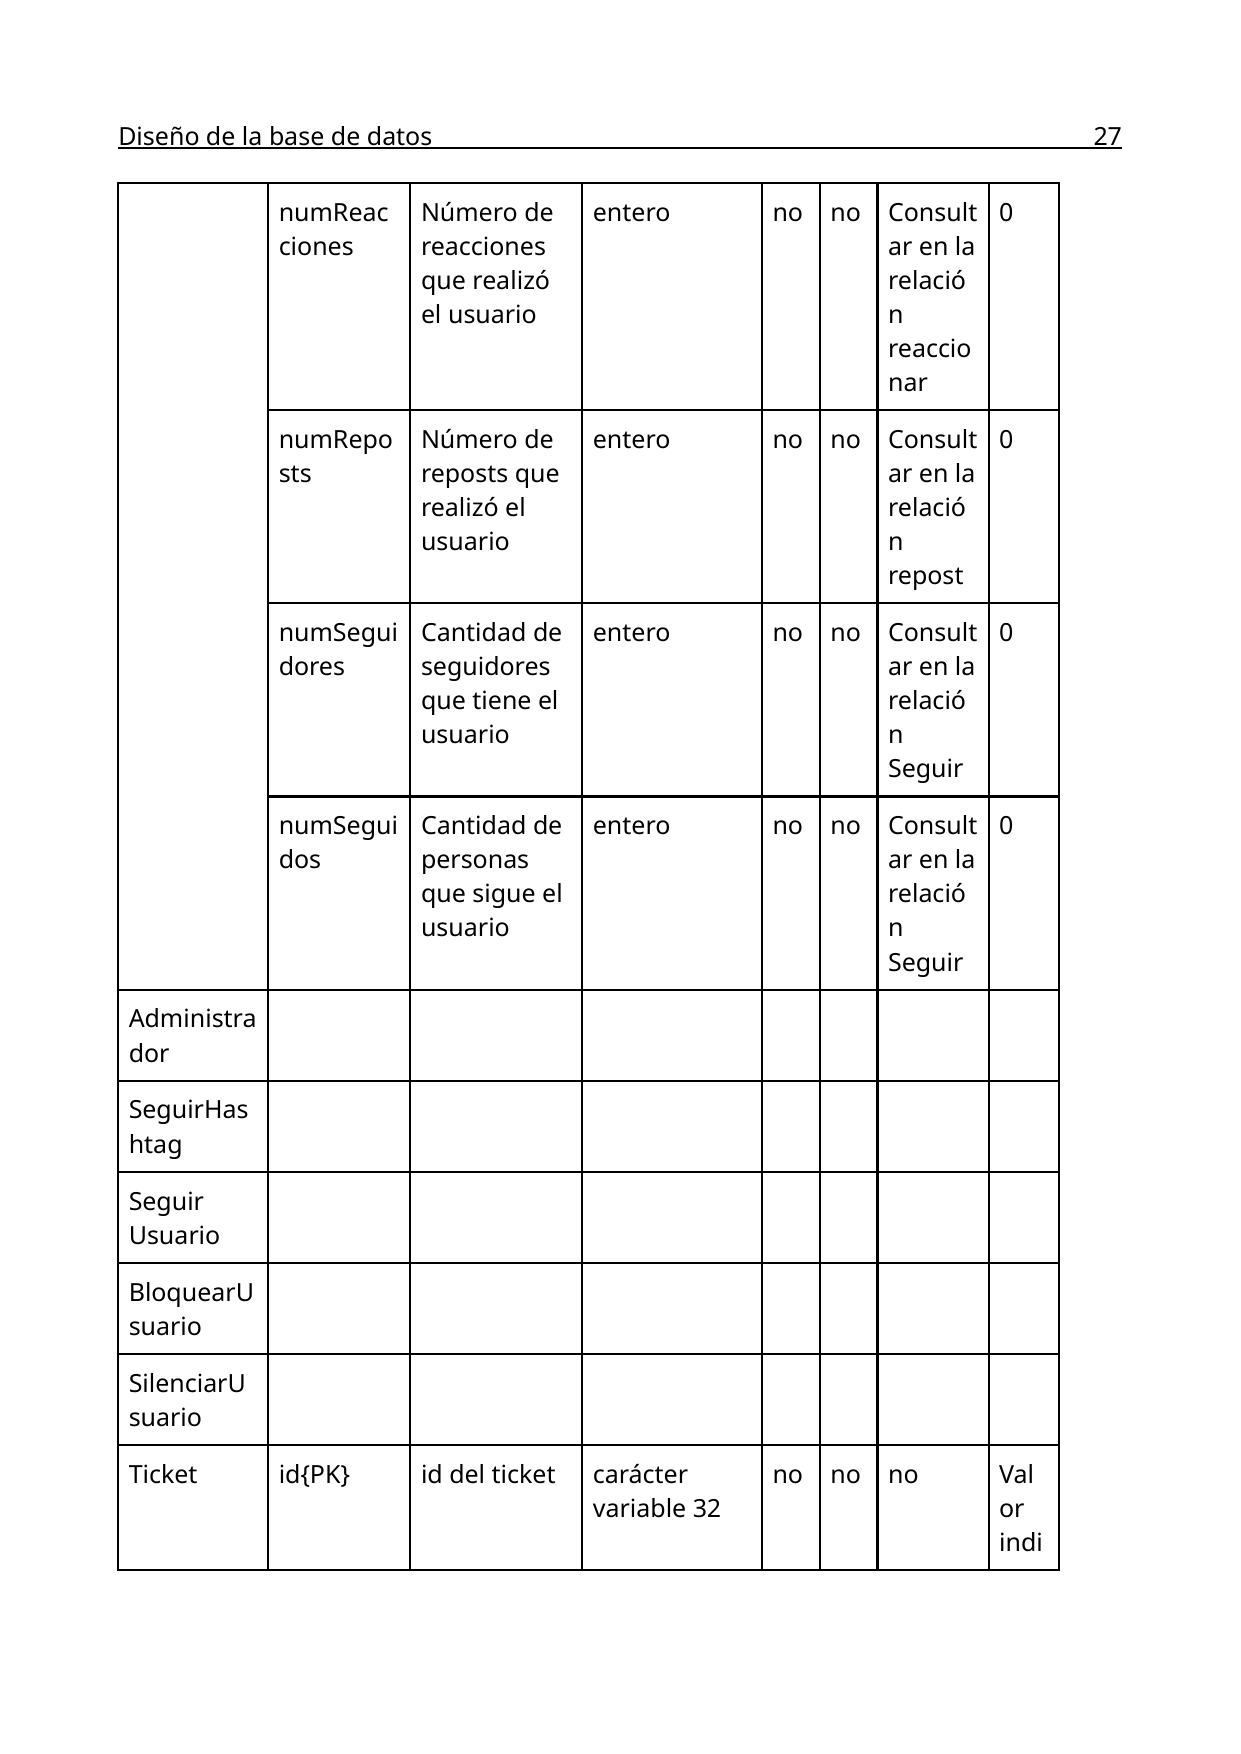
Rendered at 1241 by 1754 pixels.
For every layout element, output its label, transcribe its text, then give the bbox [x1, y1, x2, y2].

table_cell [411, 1082, 581, 1171]
table_cell no [821, 798, 876, 989]
table_cell [879, 1355, 988, 1444]
table_cell SeguirHashtag [119, 1082, 267, 1171]
table_cell Valor indi [990, 1446, 1058, 1569]
table_cell [879, 991, 988, 1080]
table_cell [269, 1264, 409, 1353]
table_cell [269, 1082, 409, 1171]
table_cell [879, 1264, 988, 1353]
table_cell [763, 991, 819, 1080]
table_cell no [879, 1446, 988, 1569]
table_cell numReposts [269, 411, 409, 602]
table_cell BloquearUsuario [119, 1264, 267, 1353]
table_cell [583, 991, 761, 1080]
table_cell Número de reposts que realizó el usuario [411, 411, 581, 602]
table_cell [821, 1264, 876, 1353]
table_cell Número de reacciones que realizó el usuario [411, 184, 581, 409]
table_cell numSeguidos [269, 798, 409, 989]
table_cell [990, 1264, 1058, 1353]
table_cell [879, 1082, 988, 1171]
table_cell 0 [990, 604, 1058, 795]
table_cell Consultar en la relación Seguir [879, 798, 988, 989]
table_cell [119, 184, 267, 989]
table_cell Administrador [119, 991, 267, 1080]
table_cell Consultar en la relación Seguir [879, 604, 988, 795]
table_cell [990, 1173, 1058, 1262]
table_cell id del ticket [411, 1446, 581, 1569]
table_cell [411, 1173, 581, 1262]
table_cell [990, 991, 1058, 1080]
table_cell entero [583, 184, 761, 409]
table_cell [821, 1173, 876, 1262]
table_cell [990, 1355, 1058, 1444]
table_cell 0 [990, 798, 1058, 989]
table_cell [411, 991, 581, 1080]
table_cell [821, 991, 876, 1080]
table_cell [269, 1355, 409, 1444]
table_cell [763, 1355, 819, 1444]
table_cell [269, 991, 409, 1080]
table_cell [411, 1355, 581, 1444]
table_cell Consultar en la relación reaccionar [879, 184, 988, 409]
table_cell numSeguidores [269, 604, 409, 795]
table_cell no [763, 184, 819, 409]
table_cell [583, 1264, 761, 1353]
table_cell [879, 1173, 988, 1262]
table_cell no [763, 604, 819, 795]
table_cell [990, 1082, 1058, 1171]
table_cell no [763, 1446, 819, 1569]
table_cell carácter variable 32 [583, 1446, 761, 1569]
table_cell numReacciones [269, 184, 409, 409]
table_cell id{PK} [269, 1446, 409, 1569]
table_cell entero [583, 411, 761, 602]
table_cell SilenciarUsuario [119, 1355, 267, 1444]
table_cell 0 [990, 411, 1058, 602]
table_cell [269, 1173, 409, 1262]
table_cell Seguir Usuario [119, 1173, 267, 1262]
table_cell no [763, 798, 819, 989]
table_cell Consultar en la relación repost [879, 411, 988, 602]
table_cell [763, 1264, 819, 1353]
table_cell [763, 1082, 819, 1171]
table_cell entero [583, 604, 761, 795]
table_cell Cantidad de seguidores que tiene el usuario [411, 604, 581, 795]
table_cell no [821, 411, 876, 602]
table_cell Cantidad de personas que sigue el usuario [411, 798, 581, 989]
table_cell no [821, 1446, 876, 1569]
table_cell [763, 1173, 819, 1262]
table_cell [821, 1355, 876, 1444]
table_cell [411, 1264, 581, 1353]
table_cell no [763, 411, 819, 602]
table_cell entero [583, 798, 761, 989]
table_cell [583, 1082, 761, 1171]
table_cell [583, 1355, 761, 1444]
table_cell no [821, 184, 876, 409]
table_cell [583, 1173, 761, 1262]
table_cell 0 [990, 184, 1058, 409]
table_cell no [821, 604, 876, 795]
table_cell [821, 1082, 876, 1171]
table_cell Ticket [119, 1446, 267, 1569]
